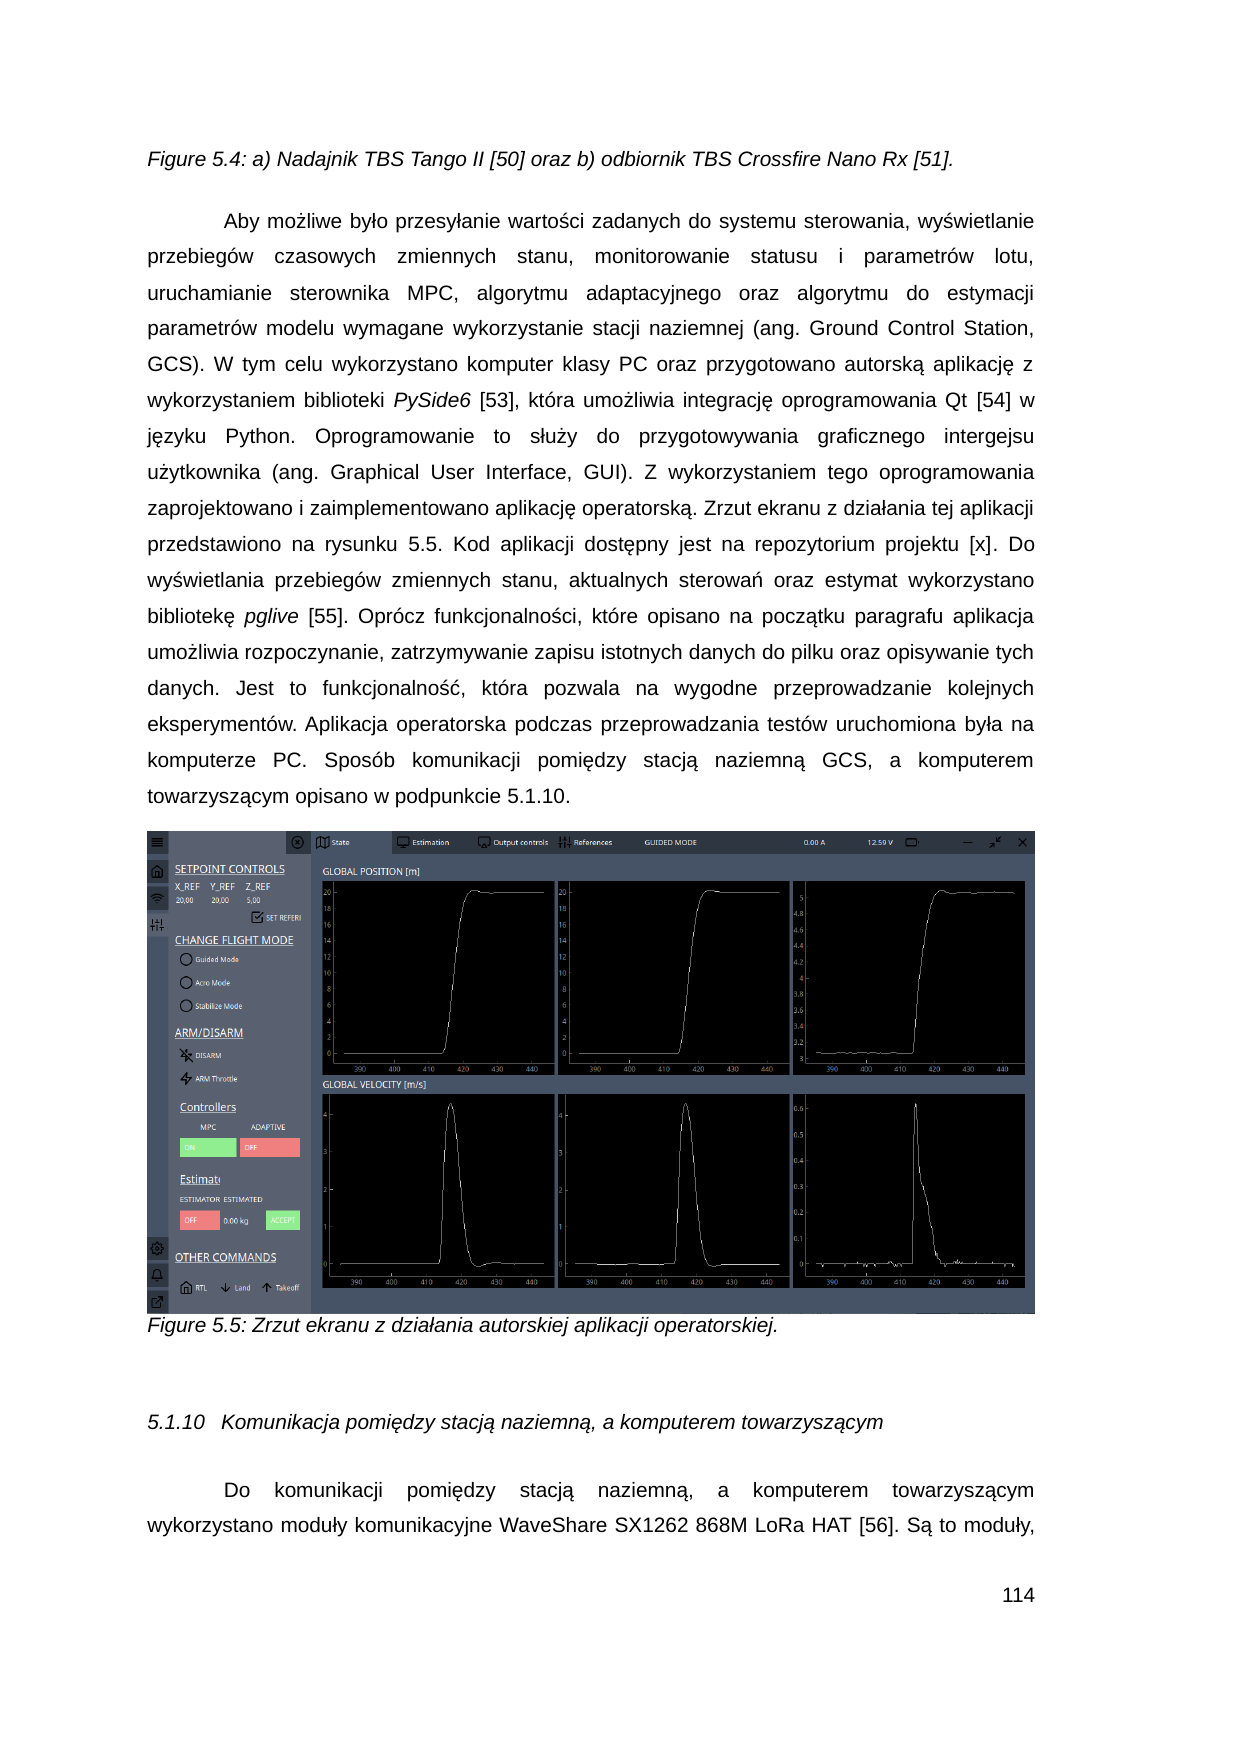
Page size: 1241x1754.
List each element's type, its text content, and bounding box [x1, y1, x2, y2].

picture [147, 831, 1035, 1314]
text Aby możliwe było przesyłanie wartości zadanych do systemu sterowania, wyświetlanie przebiegów czasowych zmiennych stanu, monitorowanie statusu i parametrów lotu, uruchamianie sterownika MPC, algorytmu adaptacyjnego oraz algorytmu do estymacji parametrów modelu wymagane wykorzystanie stacji naziemnej (ang. Ground Control Station, GCS). W tym celu wykorzystano komputer klasy PC oraz przygotowano autorską aplikację z wykorzystaniem biblioteki PySide6 [53], która umożliwia integrację oprogramowania Qt [54] w języku Python. Oprogramowanie to służy do przygotowywania graficznego intergejsu użytkownika (ang. Graphical User Interface, GUI). Z wykorzystaniem tego oprogramowania zaprojektowano i zaimplementowano aplikację operatorską. Zrzut ekranu z działania tej aplikacji przedstawiono na rysunku 5.5. Kod aplikacji dostępny jest na repozytorium projektu [x]. Do wyświetlania przebiegów zmiennych stanu, aktualnych sterowań oraz estymat wykorzystano bibliotekę pglive [55]. Oprócz funkcjonalności, które opisano na początku paragrafu aplikacja umożliwia rozpoczynanie, zatrzymywanie zapisu istotnych danych do pilku oraz opisywanie tych danych. Jest to funkcjonalność, która pozwala na wygodne przeprowadzanie kolejnych eksperymentów. Aplikacja operatorska podczas przeprowadzania testów uruchomiona była na komputerze PC. Sposób komunikacji pomiędzy stacją naziemną GCS, a komputerem towarzyszącym opisano w podpunkcie 5.1.10. [147, 208, 1035, 807]
text Figure 5.5: Zrzut ekranu z działania autorskiej aplikacji operatorskiej. [147, 1314, 1035, 1337]
text Do komunikacji pomiędzy stacją naziemną, a komputerem towarzyszącym wykorzystano moduły komunikacyjne WaveShare SX1262 868M LoRa HAT [56]. Są to moduły, [147, 1477, 1035, 1537]
subtitle Komunikacja pomiędzy stacją naziemną, a komputerem towarzyszącym [147, 1410, 1035, 1434]
text Figure 5.4: a) Nadajnik TBS Tango II [50] oraz b) odbiornik TBS Crossfire Nano Rx [51]. [147, 147, 1035, 171]
